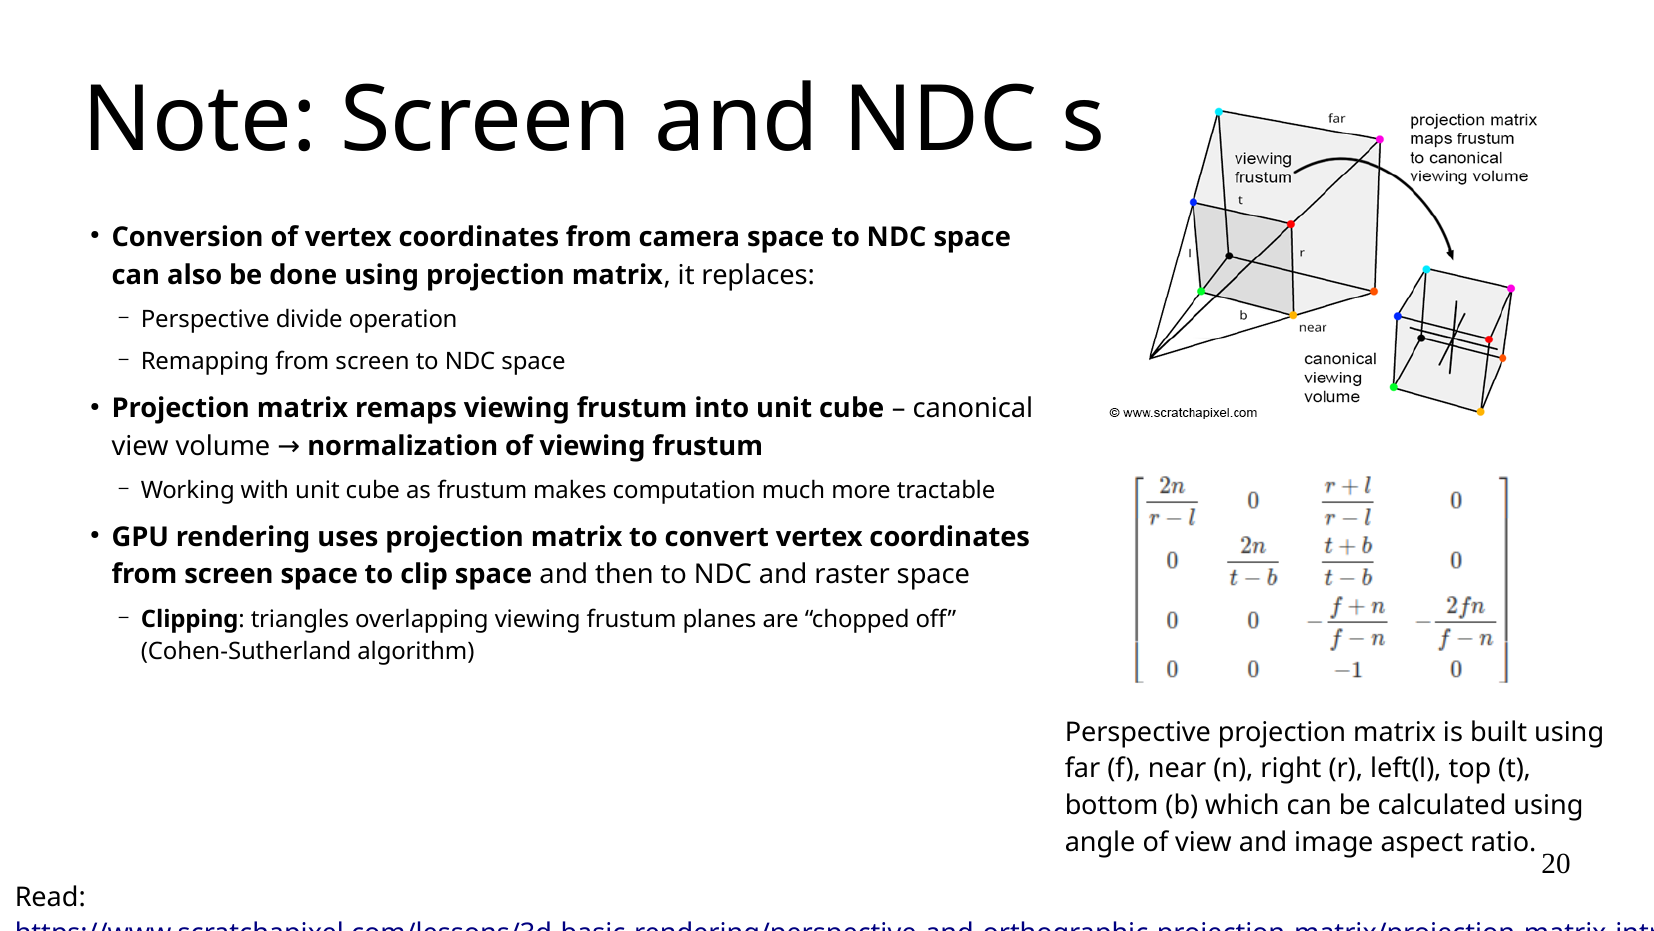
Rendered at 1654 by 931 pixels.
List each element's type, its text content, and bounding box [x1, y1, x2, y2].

text_box Perspective projection matrix is built using far (f), near (n), right (r), left(l), top (t), bottom (b) which can be calculated using angle of view and image aspect ratio. [1050, 705, 1636, 821]
list Conversion of vertex coordinates from camera space to NDC space can also be done using projection matrix, it replaces: Perspective divide operation Remapping from screen to NDC space Projection matrix remaps viewing frustum into unit cube – canonical view volume → normalization of viewing frustum Working with unit cube as frustum makes computation much more tractable GPU rendering uses projection matrix to convert vertex coordinates from screen space to clip space and then to NDC and raster space Clipping: triangles overlapping viewing frustum planes are “chopped off” (Cohen-Sutherland algorithm) [82, 217, 1036, 691]
text_box Read: https://www.scratchapixel.com/lessons/3d-basic-rendering/perspective-and-orthographic-projection-matrix/projection-matrix-introduction.html [0, 870, 1654, 931]
picture [1106, 93, 1546, 421]
title Note: Screen and NDC space [82, 37, 1571, 193]
picture [1120, 464, 1516, 691]
